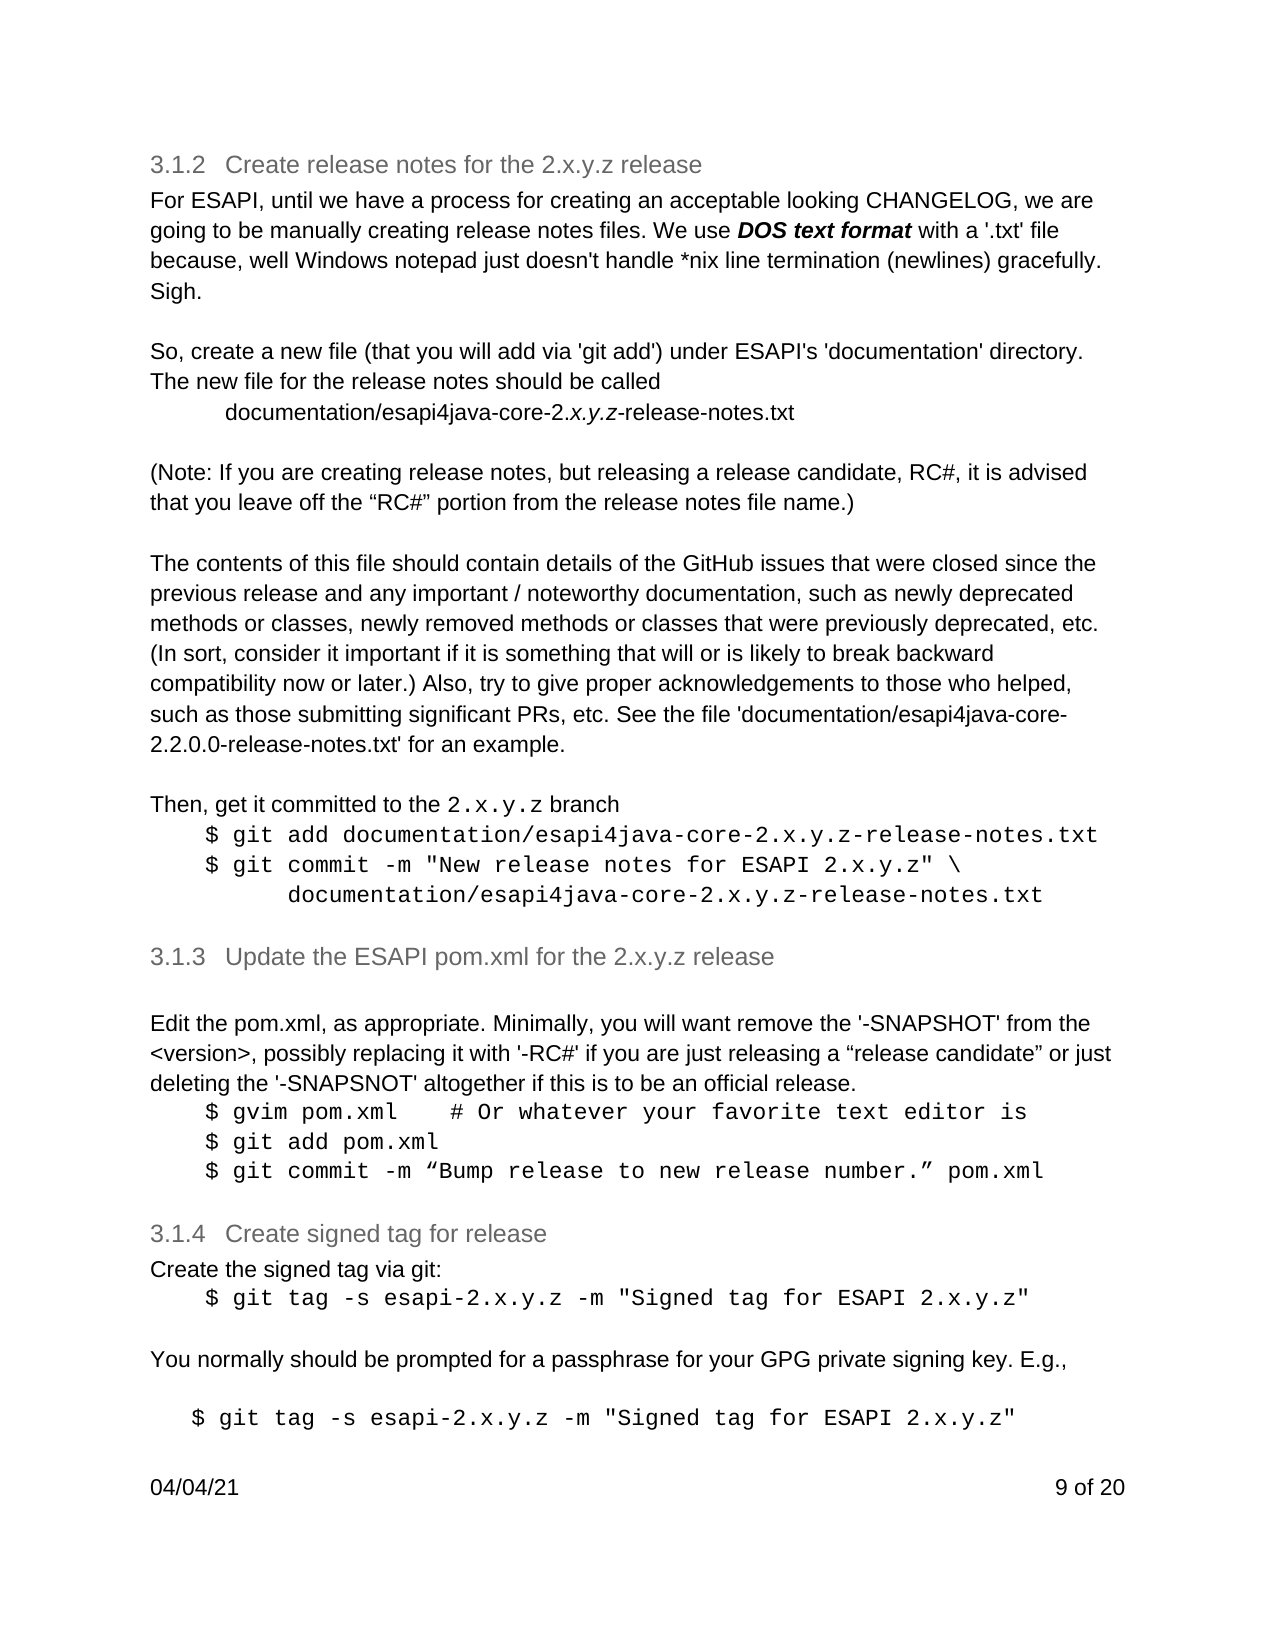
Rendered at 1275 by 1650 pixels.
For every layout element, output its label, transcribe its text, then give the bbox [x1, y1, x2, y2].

text So, create a new file (that you will add via 'git add') under ESAPI's 'documentation' directory. The new file for the release notes should be called [150, 338, 1125, 395]
text You normally should be prompted for a passphrase for your GPG private signing key. E.g., [150, 1346, 1125, 1372]
text $ git tag -s esapi-2.x.y.z -m "Signed tag for ESAPI 2.x.y.z" [150, 1406, 1125, 1432]
text $ git add documentation/esapi4java-core-2.x.y.z-release-notes.txt [150, 824, 1125, 850]
text Edit the pom.xml, as appropriate. Minimally, you will want remove the '-SNAPSHOT' from the <version>, possibly replacing it with '-RC#' if you are just releasing a “release candidate” or just deleting the '-SNAPSNOT' altogether if this is to be an official release. [150, 1009, 1125, 1096]
subtitle Update the ESAPI pom.xml for the 2.x.y.z release [150, 942, 1125, 971]
subtitle Create release notes for the 2.x.y.z release [150, 150, 1125, 179]
text (Note: If you are creating release notes, but releasing a release candidate, RC#, it is advised that you leave off the “RC#” portion from the release notes file name.) [150, 459, 1125, 516]
text $ gvim pom.xml # Or whatever your favorite text editor is [150, 1100, 1125, 1126]
text $ git commit -m “Bump release to new release number.” pom.xml [150, 1160, 1125, 1186]
text documentation/esapi4java-core-2.x.y.z-release-notes.txt [150, 883, 1125, 909]
text Create the signed tag via git: [150, 1256, 1125, 1282]
text Then, get it committed to the 2.x.y.z branch [150, 791, 1125, 819]
text The contents of this file should contain details of the GitHub issues that were closed since the previous release and any important / noteworthy documentation, such as newly deprecated methods or classes, newly removed methods or classes that were previously deprecated, etc. (In sort, consider it important if it is something that will or is likely to break backward compatibility now or later.) Also, try to give proper acknowledgements to those who helped, such as those submitting significant PRs, etc. See the file 'documentation/esapi4java-core-2.2.0.0-release-notes.txt' for an example. [150, 549, 1125, 757]
subtitle Create signed tag for release [150, 1219, 1125, 1247]
text documentation/esapi4java-core-2.x.y.z-release-notes.txt [225, 398, 1125, 425]
text For ESAPI, until we have a process for creating an acceptable looking CHANGELOG, we are going to be manually creating release notes files. We use DOS text format with a '.txt' file because, well Windows notepad just doesn't handle *nix line termination (newlines) gracefully. Sigh. [150, 187, 1125, 304]
text $ git add pom.xml [150, 1130, 1125, 1156]
text $ git commit -m "New release notes for ESAPI 2.x.y.z" \ [150, 853, 1125, 879]
text $ git tag -s esapi-2.x.y.z -m "Signed tag for ESAPI 2.x.y.z" [150, 1286, 1125, 1312]
